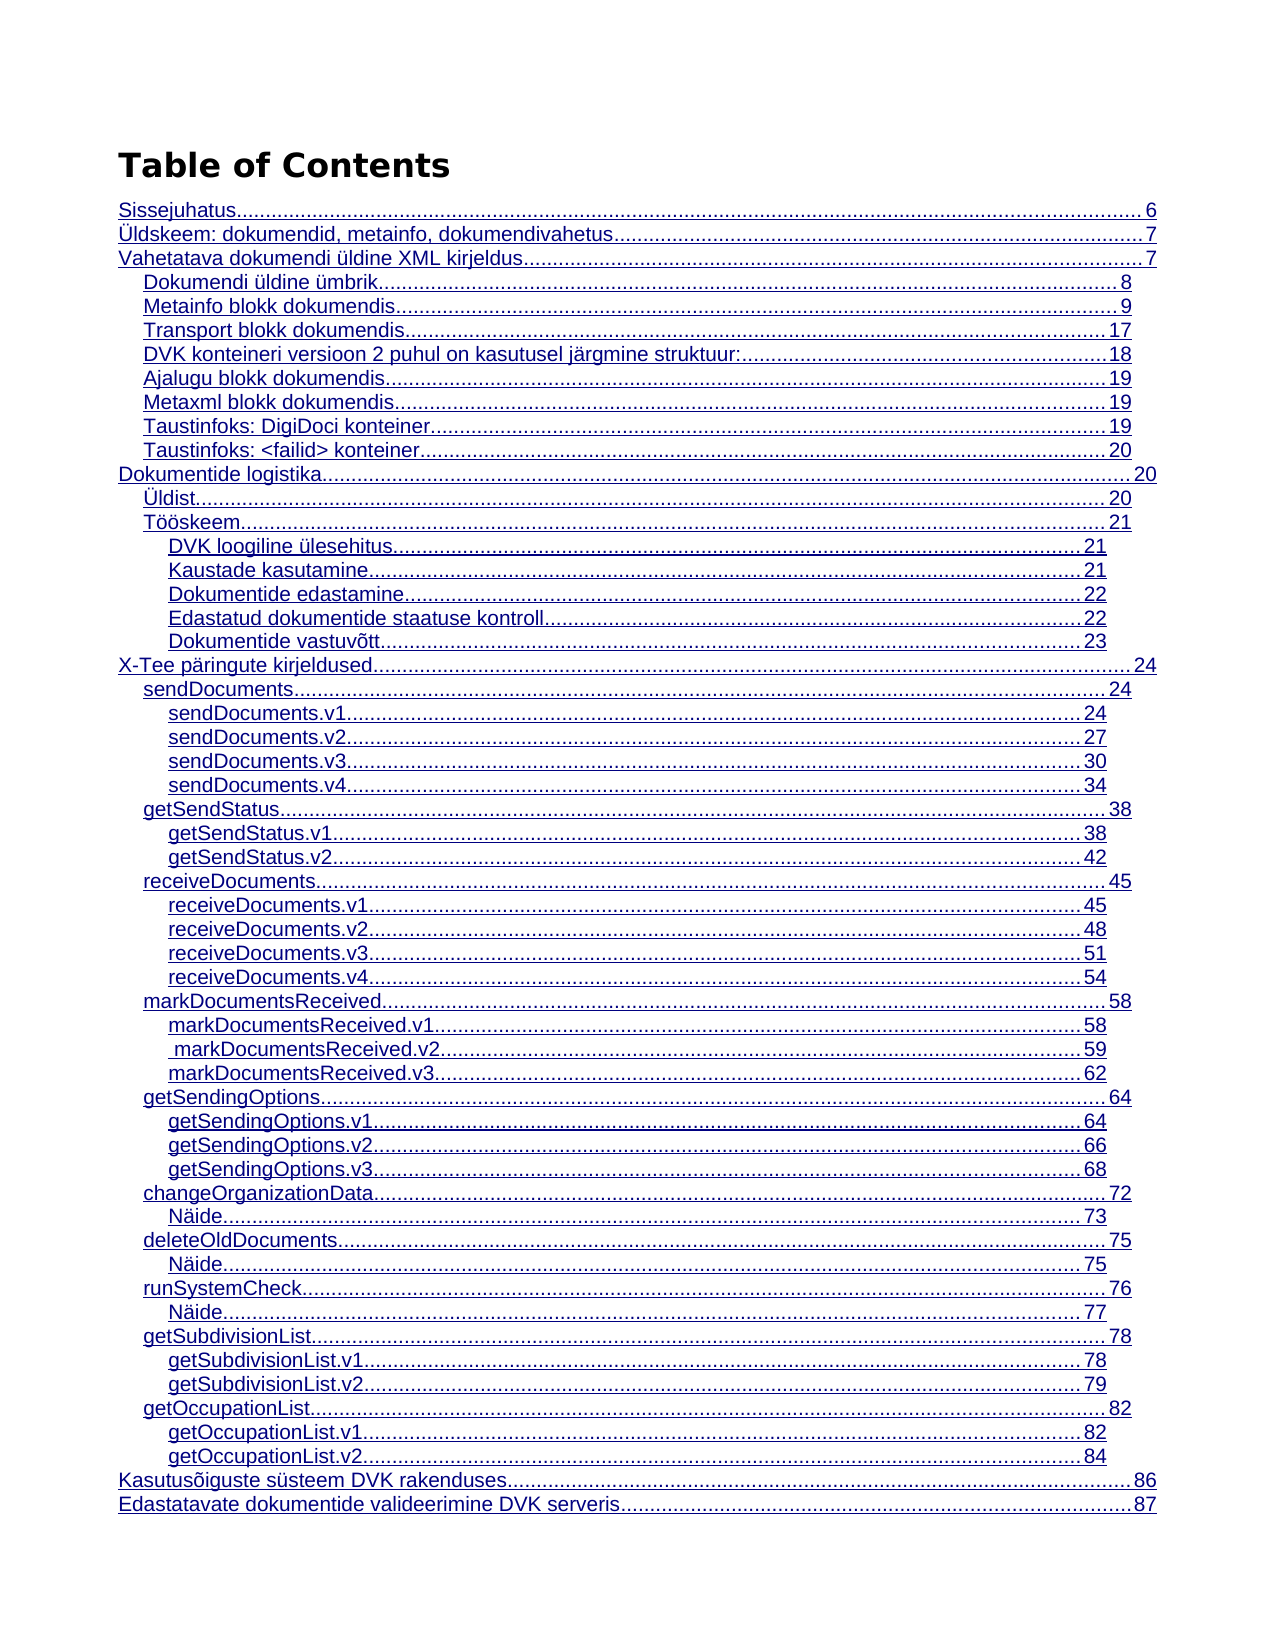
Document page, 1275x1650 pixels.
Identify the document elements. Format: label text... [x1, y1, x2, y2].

text markDocumentsReceived 58 [143, 989, 1157, 1013]
text runSystemCheck 76 [143, 1276, 1157, 1300]
text sendDocuments.v4 34 [168, 773, 1157, 797]
text Näide 75 [168, 1252, 1157, 1276]
text Edastatud dokumentide staatuse kontroll 22 [168, 605, 1157, 629]
text getSendStatus.v1 38 [168, 821, 1157, 845]
text getSendingOptions 64 [143, 1084, 1157, 1108]
text Üldskeem: dokumendid, metainfo, dokumendivahetus 7 [118, 222, 1157, 243]
text X-Tee päringute kirjeldused 24 [118, 653, 1157, 674]
text getOccupationList.v1 82 [168, 1420, 1157, 1444]
text Vahetatava dokumendi üldine XML kirjeldus 7 [118, 246, 1157, 267]
text getSubdivisionList.v2 79 [168, 1372, 1157, 1396]
text receiveDocuments.v2 48 [168, 917, 1157, 941]
text getSendingOptions.v1 64 [168, 1108, 1157, 1132]
text deleteOldDocuments 75 [143, 1228, 1157, 1252]
text getSendStatus.v2 42 [168, 845, 1157, 869]
text Kasutusõiguste süsteem DVK rakenduses 86 [118, 1468, 1157, 1489]
text Metainfo blokk dokumendis 9 [143, 294, 1157, 318]
text markDocumentsReceived.v2 59 [168, 1037, 1157, 1061]
subtitle Table of Contents [118, 147, 1157, 186]
text receiveDocuments 45 [143, 869, 1157, 893]
text getSendStatus 38 [143, 797, 1157, 821]
text receiveDocuments.v4 54 [168, 965, 1157, 989]
text getOccupationList.v2 84 [168, 1444, 1157, 1468]
text Kaustade kasutamine 21 [168, 557, 1157, 581]
text Dokumentide vastuvõtt 23 [168, 629, 1157, 653]
text Ajalugu blokk dokumendis 19 [143, 366, 1157, 390]
text sendDocuments.v2 27 [168, 725, 1157, 749]
text changeOrganizationData 72 [143, 1180, 1157, 1204]
text markDocumentsReceived.v1 58 [168, 1013, 1157, 1037]
text receiveDocuments.v1 45 [168, 893, 1157, 917]
text DVK loogiline ülesehitus 21 [168, 533, 1157, 557]
text Dokumendi üldine ümbrik 8 [143, 270, 1157, 294]
text Sissejuhatus 6 [118, 198, 1157, 219]
text Üldist 20 [143, 486, 1157, 509]
text Taustinfoks: DigiDoci konteiner 19 [143, 414, 1157, 438]
text getSendingOptions.v2 66 [168, 1132, 1157, 1156]
text sendDocuments 24 [143, 677, 1157, 701]
text Taustinfoks: <failid> konteiner 20 [143, 438, 1157, 462]
text Metaxml blokk dokumendis 19 [143, 390, 1157, 414]
text Näide 77 [168, 1300, 1157, 1324]
text getSubdivisionList 78 [143, 1324, 1157, 1348]
text Tööskeem 21 [143, 509, 1157, 533]
text Dokumentide edastamine 22 [168, 581, 1157, 605]
text getOccupationList 82 [143, 1396, 1157, 1420]
text getSubdivisionList.v1 78 [168, 1348, 1157, 1372]
text Transport blokk dokumendis 17 [143, 318, 1157, 342]
text sendDocuments.v3 30 [168, 749, 1157, 773]
text DVK konteineri versioon 2 puhul on kasutusel järgmine struktuur: 18 [143, 342, 1157, 366]
text markDocumentsReceived.v3 62 [168, 1061, 1157, 1084]
text receiveDocuments.v3 51 [168, 941, 1157, 965]
text Dokumentide logistika 20 [118, 462, 1157, 483]
text Edastatavate dokumentide valideerimine DVK serveris 87 [118, 1492, 1157, 1513]
text sendDocuments.v1 24 [168, 701, 1157, 725]
text Näide 73 [168, 1204, 1157, 1228]
text getSendingOptions.v3 68 [168, 1156, 1157, 1180]
